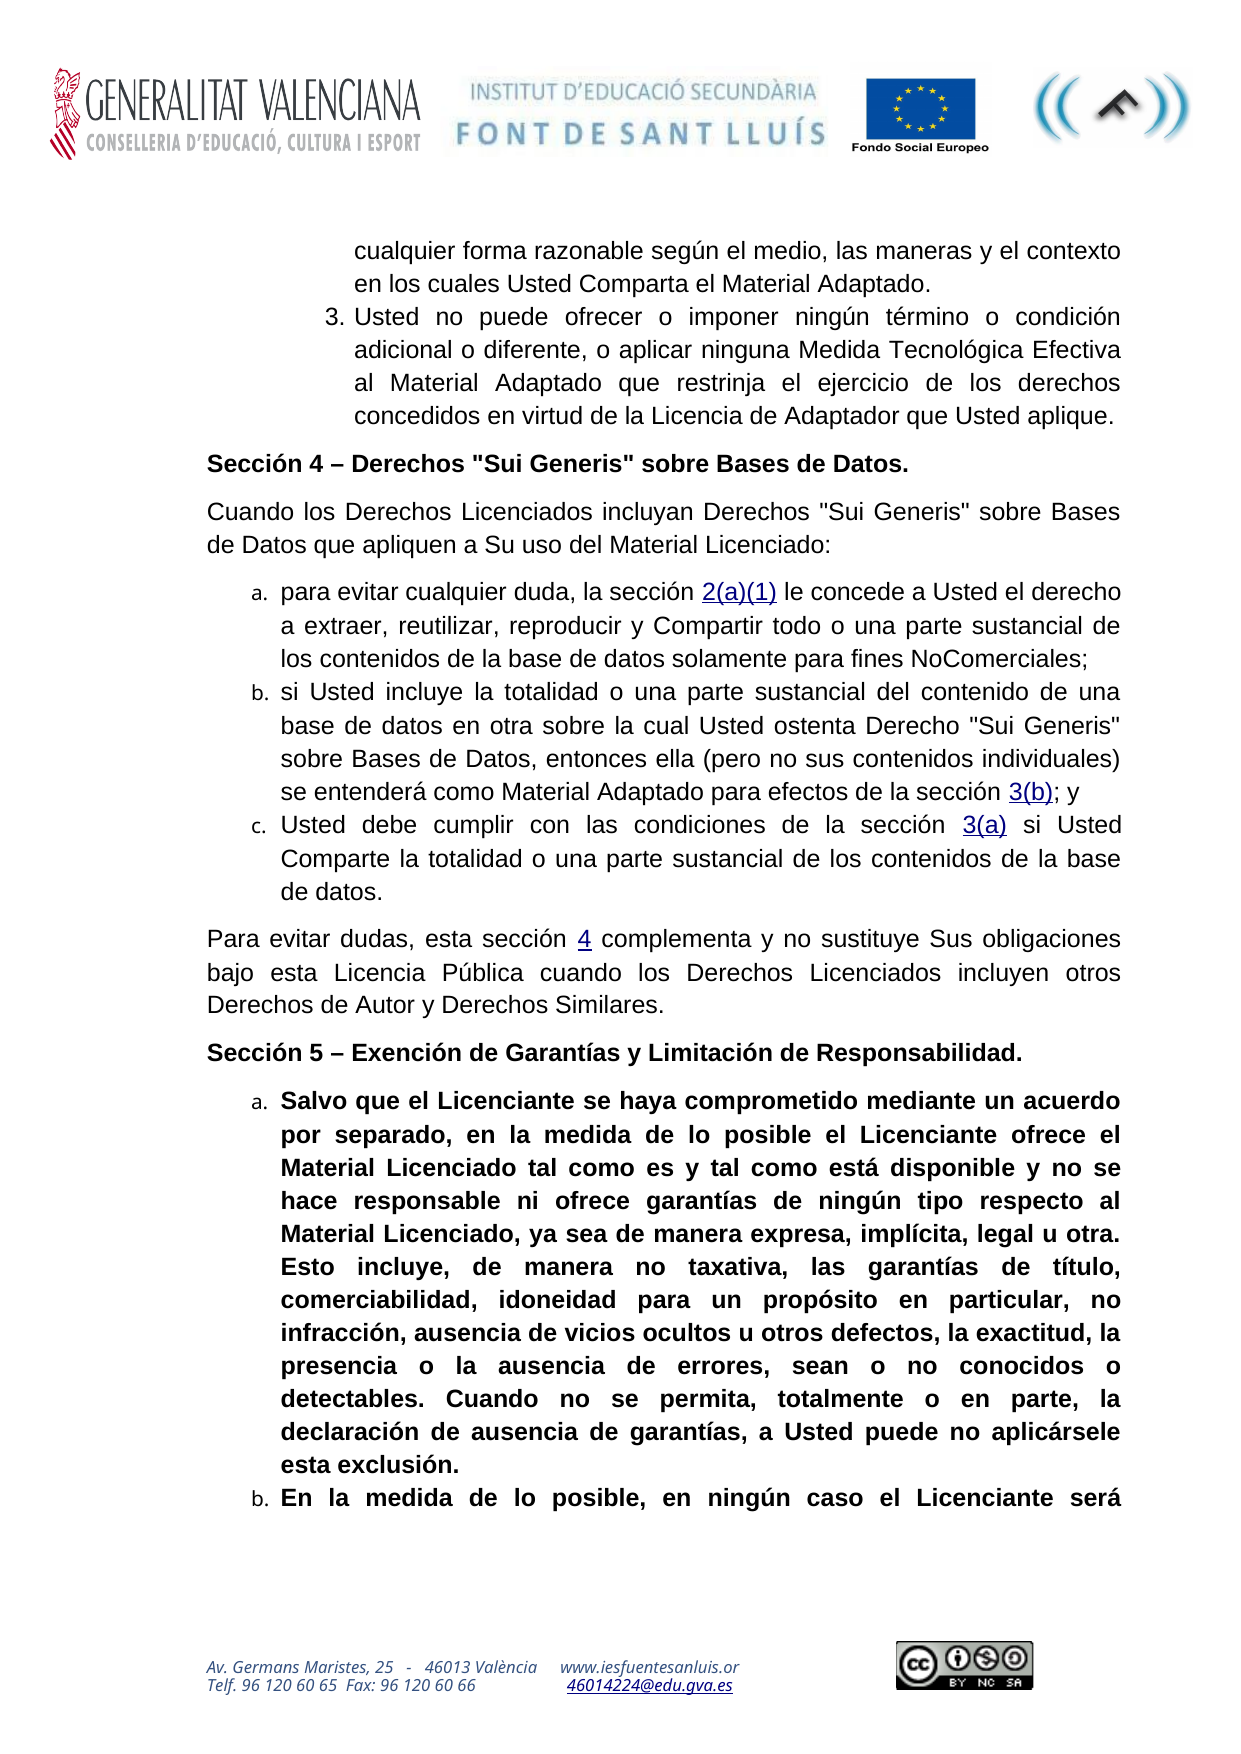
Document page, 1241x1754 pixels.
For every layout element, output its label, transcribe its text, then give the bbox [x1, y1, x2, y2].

list si Usted incluye la totalidad o una parte sustancial del contenido de una base de datos en otra sobre la cual Usted ostenta Derecho "Sui Generis" sobre Bases de Datos, entonces ella (pero no sus contenidos individuales) se entenderá como Material Adaptado para efectos de la sección 3(b); y [251, 677, 1122, 806]
picture [440, 66, 829, 157]
picture [46, 66, 424, 162]
list Usted no puede ofrecer o imponer ningún término o condición adicional o diferente, o aplicar ninguna Medida Tecnológica Efectiva al Material Adaptado que restrinja el ejercicio de los derechos concedidos en virtud de la Licencia de Adaptador que Usted aplique. [324, 302, 1122, 430]
text Cuando los Derechos Licenciados incluyan Derechos "Sui Generis" sobre Bases de Datos que apliquen a Su uso del Material Licenciado: [207, 497, 1122, 558]
list Salvo que el Licenciante se haya comprometido mediante un acuerdo por separado, en la medida de lo posible el Licenciante ofrece el Material Licenciado tal como es y tal como está disponible y no se hace responsable ni ofrece garantías de ningún tipo respecto al Material Licenciado, ya sea de manera expresa, implícita, legal u otra. Esto incluye, de manera no taxativa, las garantías de título, comerciabilidad, idoneidad para un propósito en particular, no infracción, ausencia de vicios ocultos u otros defectos, la exactitud, la presencia o la ausencia de errores, sean o no conocidos o detectables. Cuando no se permita, totalmente o en parte, la declaración de ausencia de garantías, a Usted puede no aplicársele esta exclusión. [251, 1086, 1122, 1478]
list cualquier forma razonable según el medio, las maneras y el contexto en los cuales Usted Comparta el Material Adaptado. [324, 236, 1122, 298]
picture [896, 1641, 1034, 1690]
list En la medida de lo posible, en ningún caso el Licenciante será [251, 1483, 1122, 1512]
text Sección 4 – Derechos "Sui Generis" sobre Bases de Datos. [207, 449, 1122, 478]
picture [849, 61, 993, 157]
text Para evitar dudas, esta sección 4 complementa y no sustituye Sus obligaciones bajo esta Licencia Pública cuando los Derechos Licenciados incluyen otros Derechos de Autor y Derechos Similares. [207, 924, 1122, 1019]
list para evitar cualquier duda, la sección 2(a)(1) le concede a Usted el derecho a extraer, reutilizar, reproducir y Compartir todo o una parte sustancial de los contenidos de la base de datos solamente para fines NoComerciales; [251, 577, 1122, 673]
text Sección 5 – Exención de Garantías y Limitación de Responsabilidad. [207, 1038, 1122, 1067]
list Usted debe cumplir con las condiciones de la sección 3(a) si Usted Comparte la totalidad o una parte sustancial de los contenidos de la base de datos. [251, 810, 1122, 906]
picture [1032, 67, 1194, 148]
